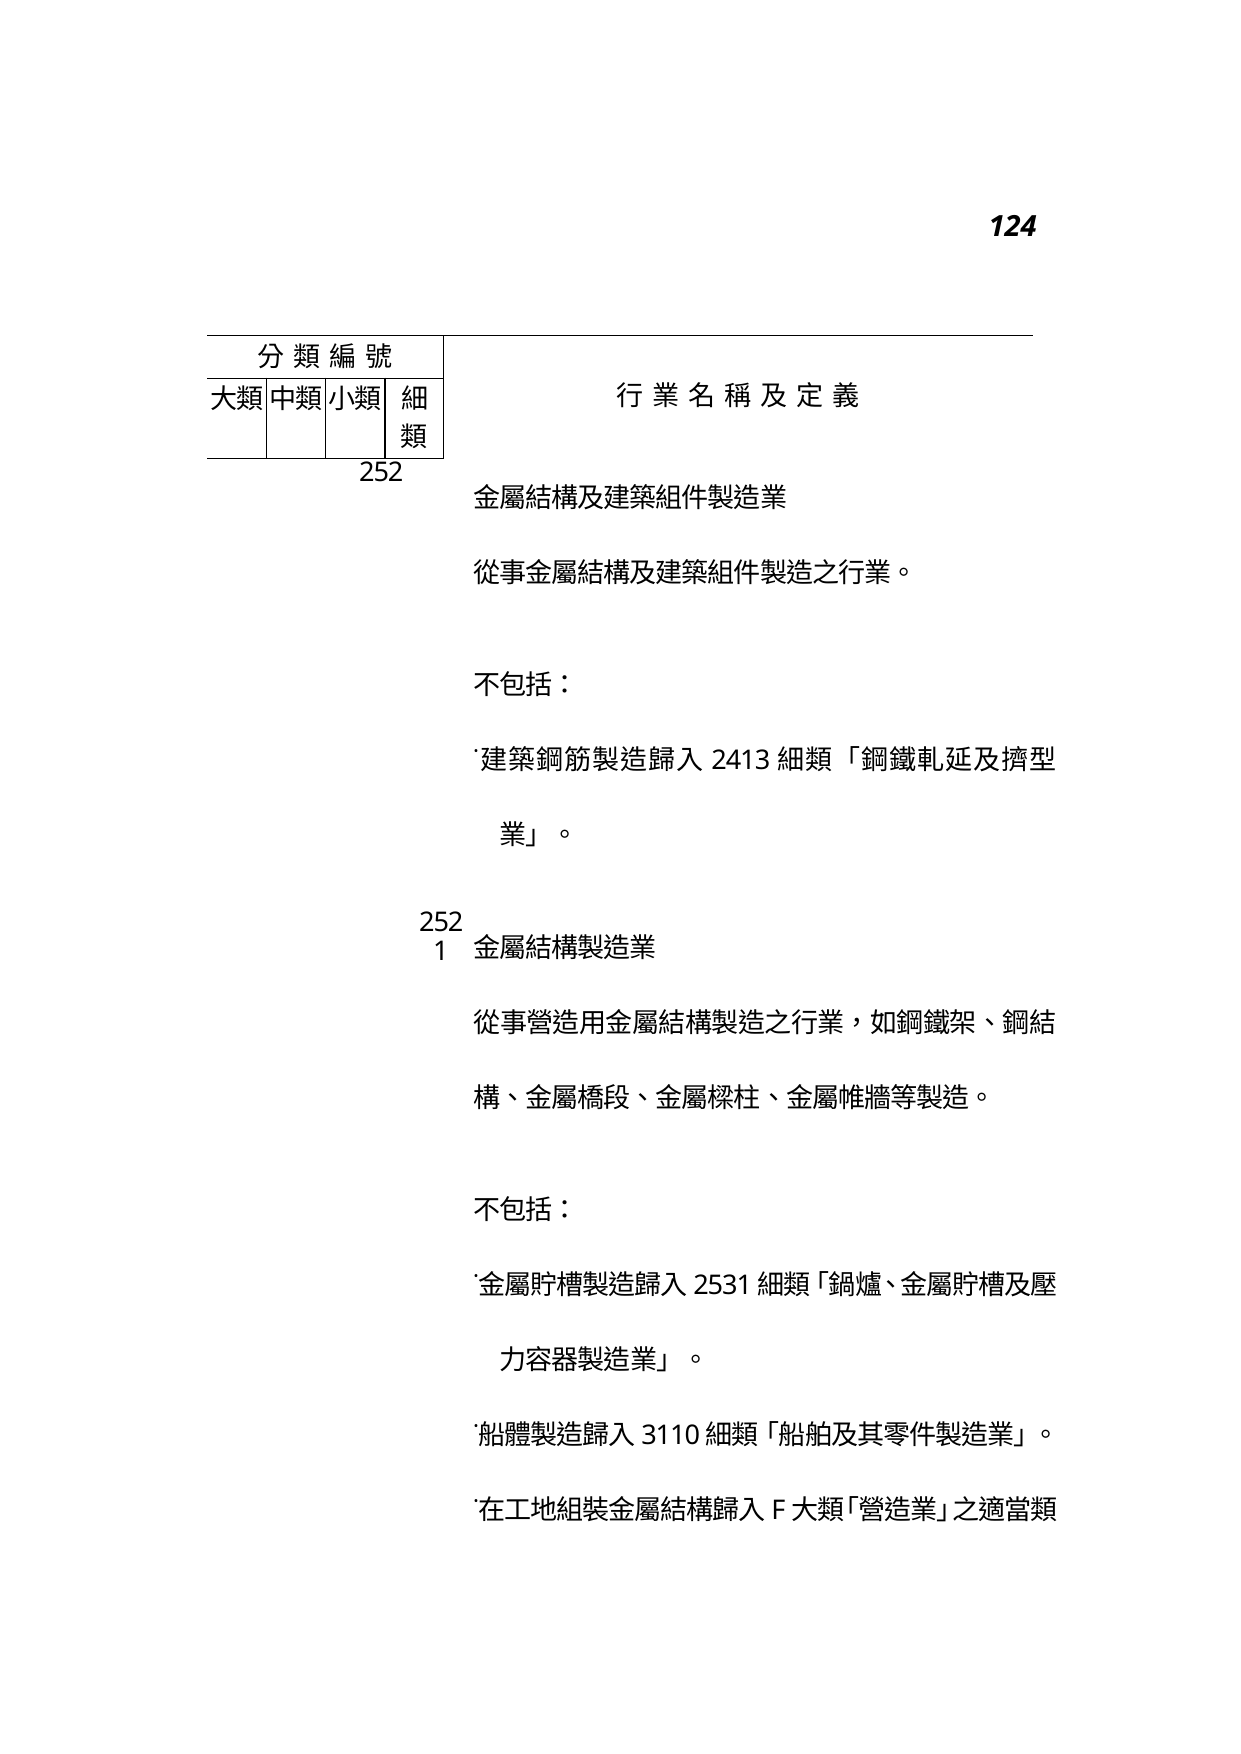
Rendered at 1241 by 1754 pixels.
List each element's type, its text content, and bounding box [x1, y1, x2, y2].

table_cell 細類 [386, 379, 443, 458]
table_cell [293, 908, 351, 1545]
table_cell [412, 458, 470, 908]
table_cell 大類 [207, 379, 266, 458]
table_cell 2521 [412, 908, 470, 1545]
table_cell [1033, 378, 1060, 458]
table_cell [351, 908, 412, 1545]
table_header 行 業 名 稱 及 定 義 [444, 336, 1032, 458]
table_cell 中類 [267, 379, 325, 458]
table_cell [207, 459, 233, 908]
table_header [1033, 335, 1060, 378]
table_cell 金屬結構及建築組件製造業 從事金屬結構及建築組件製造之行業。 不包括： ˙建築鋼筋製造歸入2413細類「鋼鐵軋延及擠型業」。 [470, 458, 1060, 908]
table_cell 252 [351, 459, 412, 908]
table_cell [207, 908, 233, 1545]
table_cell 金屬結構製造業 從事營造用金屬結構製造之行業，如鋼鐵架、鋼結構、金屬橋段、金屬樑柱、金屬帷牆等製造。 不包括： ˙金屬貯槽製造歸入2531細類「鍋爐、金屬貯槽及壓力容器製造業」。 ˙船體製造歸入3110細類「船舶及其零件製造業」。 ˙在工地組裝金屬結構歸入F大類「營造業」之適當類 [470, 908, 1060, 1545]
table_cell 小類 [326, 379, 384, 458]
table_cell [233, 908, 292, 1545]
table_cell [233, 459, 292, 908]
table_header 分 類 編 號 [207, 336, 443, 378]
table_cell [293, 459, 351, 908]
